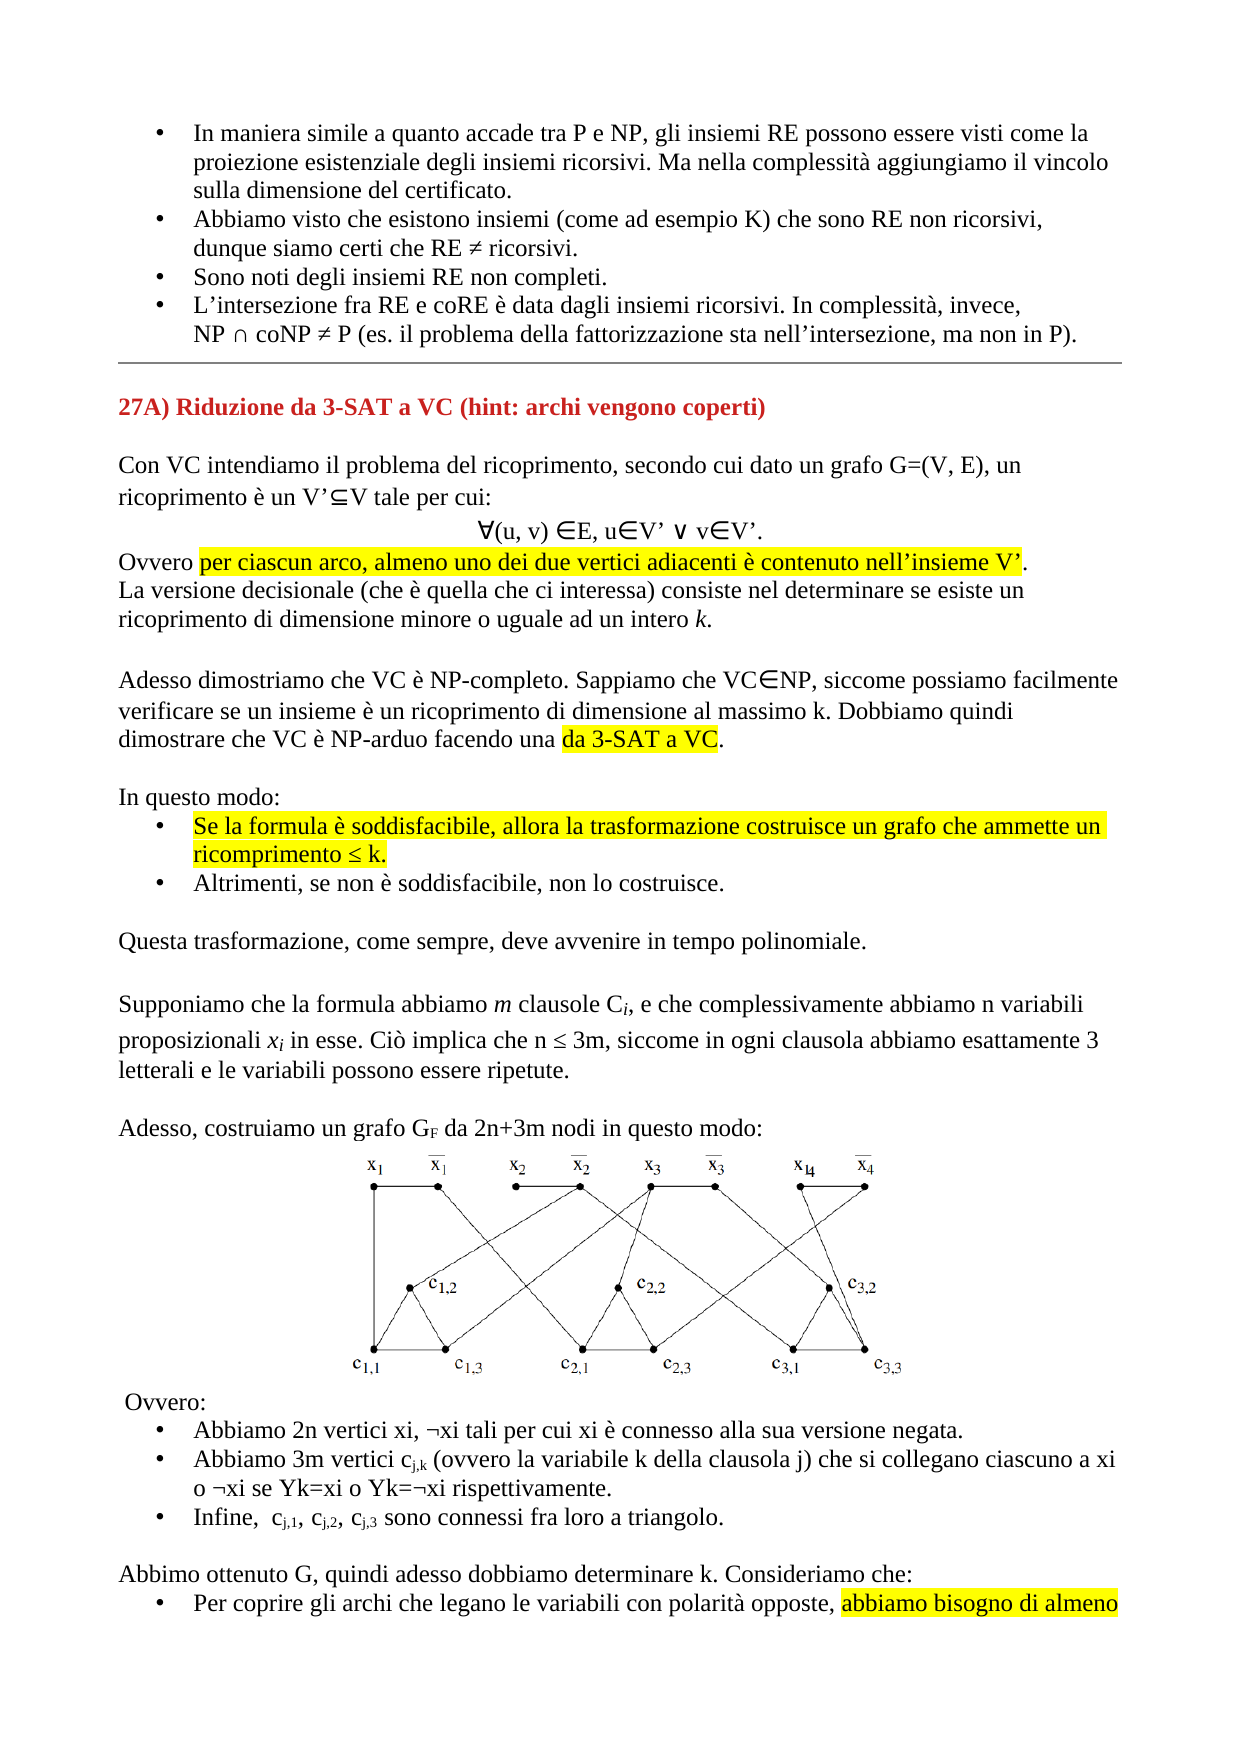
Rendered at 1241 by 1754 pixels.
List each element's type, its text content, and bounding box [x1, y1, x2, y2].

text Adesso, costruiamo un grafo GF da 2n+3m nodi in questo modo: [118, 1113, 1122, 1141]
list Altrimenti, se non è soddisfacibile, non lo costruisce. [156, 868, 1122, 897]
list Se la formula è soddisfacibile, allora la trasformazione costruisce un grafo che ammette un ricomprimento ≤ k. [156, 811, 1122, 868]
text 27A) Riduzione da 3-SAT a VC (hint: archi vengono coperti) [118, 392, 1122, 421]
text Questa trasformazione, come sempre, deve avvenire in tempo polinomiale. [118, 926, 1122, 954]
text Abbimo ottenuto G, quindi adesso dobbiamo determinare k. Consideriamo che: [118, 1559, 1122, 1588]
list Abbiamo 2n vertici xi, ¬xi tali per cui xi è connesso alla sua versione negata. [156, 1416, 1122, 1444]
list Per coprire gli archi che legano le variabili con polarità opposte, abbiamo bisogno di almeno [156, 1588, 1122, 1617]
list L’intersezione fra RE e coRE è data dagli insiemi ricorsivi. In complessità, invece, [156, 291, 1122, 319]
list Abbiamo visto che esistono insiemi (come ad esempio K) che sono RE non ricorsivi, dunque siamo certi che RE ≠ ricorsivi. [156, 204, 1122, 262]
text Supponiamo che la formula abbiamo m clausole Ci, e che complessivamente abbiamo n variabili proposizionali xi in esse. Ciò implica che n ≤ 3m, siccome in ogni clausola abbiamo esattamente 3 letterali e le variabili possono essere ripetute. [118, 983, 1122, 1084]
list NP ∩ coNP ≠ P (es. il problema della fattorizzazione sta nell’intersezione, ma non in P). [156, 319, 1122, 348]
text Con VC intendiamo il problema del ricoprimento, secondo cui dato un grafo G=(V, E), un ricoprimento è un V’⊆V tale per cui: [118, 450, 1122, 513]
list Infine, cj,1, cj,2, cj,3 sono connessi fra loro a triangolo. [156, 1502, 1122, 1531]
text In questo modo: [118, 782, 1122, 811]
text ∀(u, v) ∈E, u∈V’ ∨ v∈V’. [118, 513, 1122, 547]
text Adesso dimostriamo che VC è NP-completo. Sappiamo che VC∈NP, siccome possiamo facilmente verificare se un insieme è un ricoprimento di dimensione al massimo k. Dobbiamo quindi dimostrare che VC è NP-arduo facendo una da 3-SAT a VC. [118, 662, 1122, 753]
text La versione decisionale (che è quella che ci interessa) consiste nel determinare se esiste un ricoprimento di dimensione minore o uguale ad un intero k. [118, 576, 1122, 633]
picture [333, 1141, 907, 1387]
text Ovvero: [118, 1387, 1122, 1416]
list Sono noti degli insiemi RE non completi. [156, 262, 1122, 291]
text Ovvero per ciascun arco, almeno uno dei due vertici adiacenti è contenuto nell’insieme V’. [118, 547, 1122, 576]
list In maniera simile a quanto accade tra P e NP, gli insiemi RE possono essere visti come la proiezione esistenziale degli insiemi ricorsivi. Ma nella complessità aggiungiamo il vincolo sulla dimensione del certificato. [156, 118, 1122, 204]
list Abbiamo 3m vertici cj,k (ovvero la variabile k della clausola j) che si collegano ciascuno a xi o ¬xi se Yk=xi o Yk=¬xi rispettivamente. [156, 1444, 1122, 1502]
